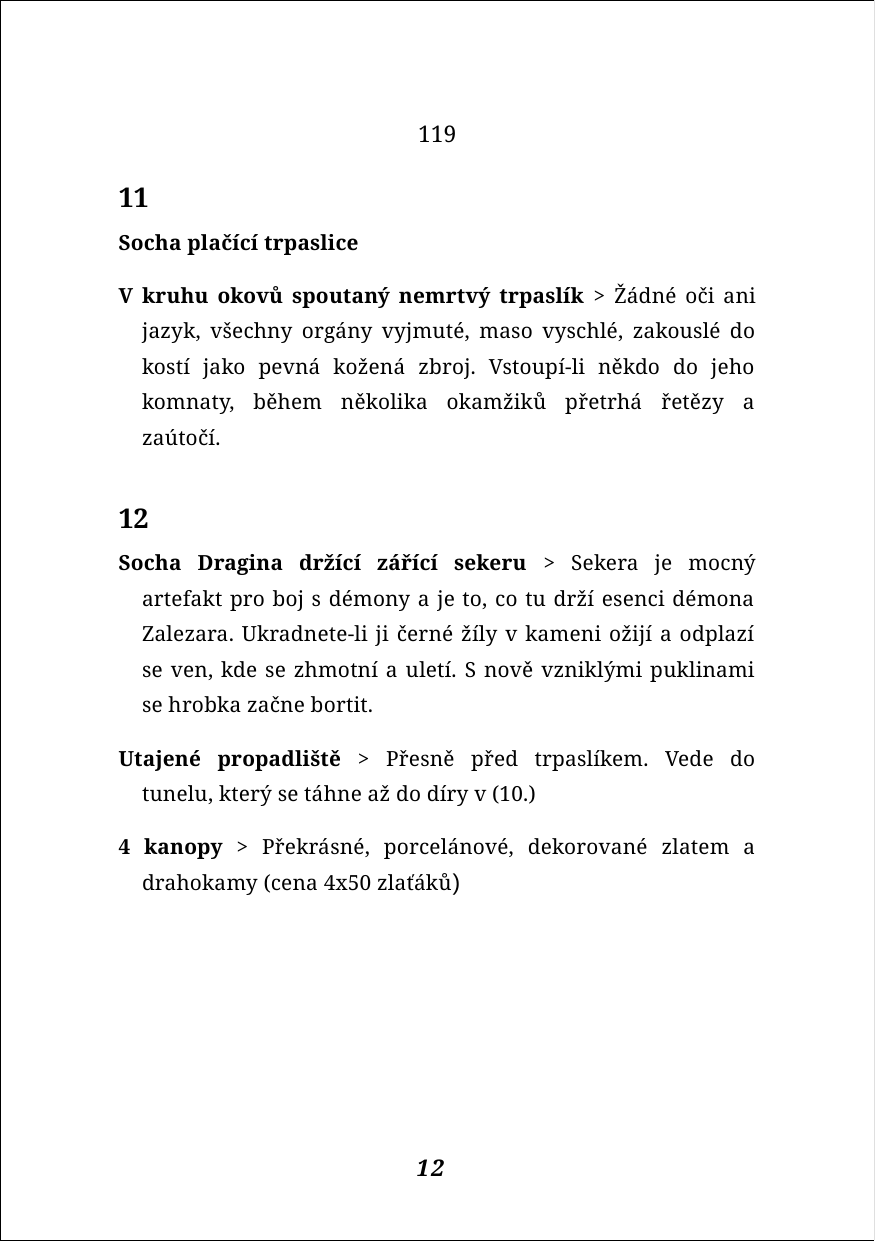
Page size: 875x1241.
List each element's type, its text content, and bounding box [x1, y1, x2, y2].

text 4 kanopy > Překrásné, porcelánové, dekorované zlatem a drahokamy (cena 4x50 zlaťáků) [118, 832, 756, 896]
text Socha plačící trpaslice [118, 228, 756, 256]
text Socha Dragina držící zářící sekeru > Sekera je mocný artefakt pro boj s démony a je to, co tu drží esenci démona Zalezara. Ukradnete-li ji černé žíly v kameni ožijí a odplazí se ven, kde se zhmotní a uletí. S nově vzniklými puklinami se hrobka začne bortit. [118, 548, 756, 719]
text Utajené propadliště > Přesně před trpaslíkem. Vede do tunelu, který se táhne až do díry v (10.) [118, 744, 756, 808]
subtitle 12 [118, 500, 756, 537]
text V kruhu okovů spoutaný nemrtvý trpaslík > Žádné oči ani jazyk, všechny orgány vyjmuté, maso vyschlé, zakouslé do kostí jako pevná kožená zbroj. Vstoupí-li někdo do jeho komnaty, během několika okamžiků přetrhá řetězy a zaútočí. [118, 281, 756, 451]
subtitle 11 [118, 179, 756, 216]
